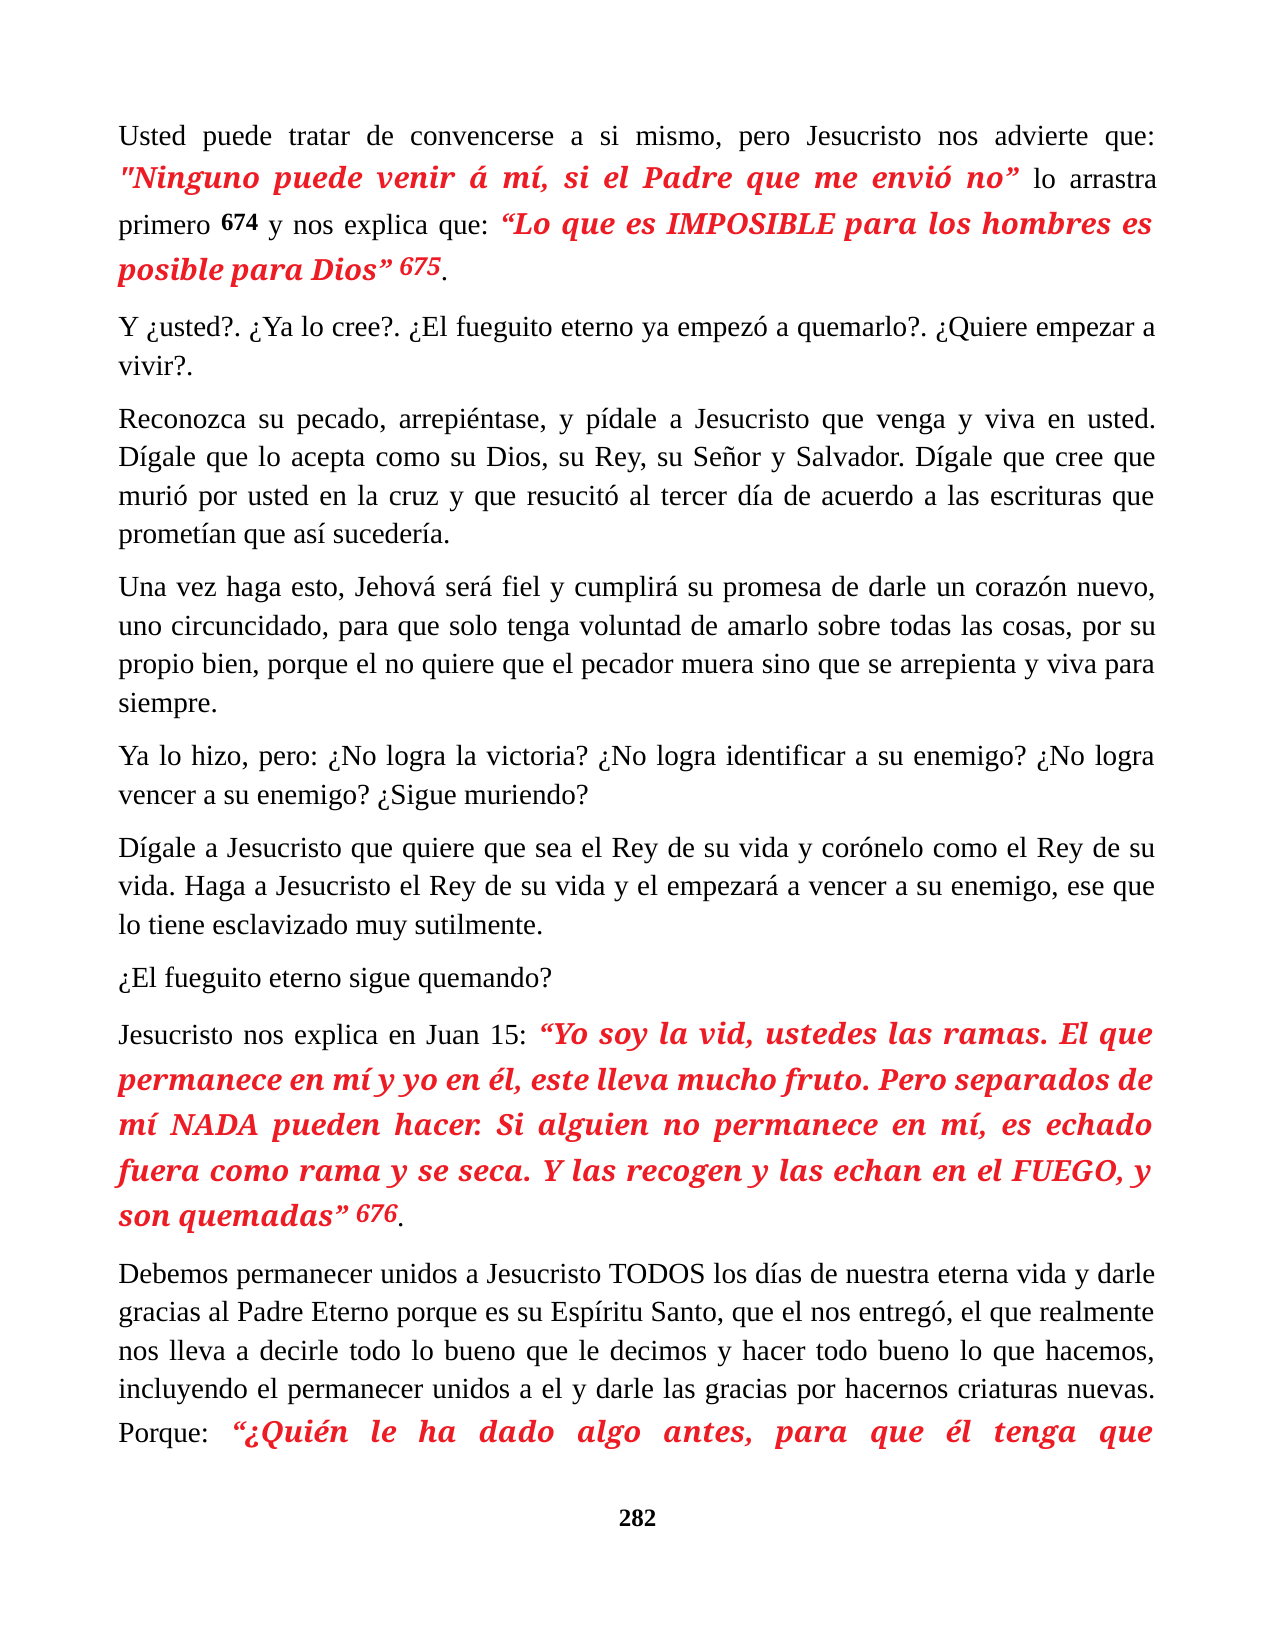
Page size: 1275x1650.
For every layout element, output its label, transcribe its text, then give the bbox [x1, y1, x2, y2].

text Jesucristo nos explica en Juan 15: “Yo soy la vid, ustedes las ramas. El que permanece en mí y yo en él, este lleva mucho fruto. Pero separados de mí NADA pueden hacer. Si alguien no permanece en mí, es echado fuera como rama y se seca. Y las recogen y las echan en el FUEGO, y son quemadas” . [118, 1013, 1157, 1235]
text Y ¿usted?. ¿Ya lo cree?. ¿El fueguito eterno ya empezó a quemarlo?. ¿Quiere empezar a vivir?. [118, 309, 1157, 381]
text Ya lo hizo, pero: ¿No logra la victoria? ¿No logra identificar a su enemigo? ¿No logra vencer a su enemigo? ¿Sigue muriendo? [118, 738, 1157, 810]
text Reconozca su pecado, arrepiéntase, y pídale a Jesucristo que venga y viva en usted. Dígale que lo acepta como su Dios, su Rey, su Señor y Salvador. Dígale que cree que murió por usted en la cruz y que resucitó al tercer día de acuerdo a las escrituras que prometían que así sucedería. [118, 401, 1157, 550]
text Usted puede tratar de convencerse a si mismo, pero Jesucristo nos advierte que: "Ninguno puede venir á mí, si el Padre que me envió no” lo arrastra primero y nos explica que: “Lo que es IMPOSIBLE para los hombres es posible para Dios” . [118, 118, 1157, 288]
text ¿El fueguito eterno sigue quemando? [118, 960, 1157, 994]
text Dígale a Jesucristo que quiere que sea el Rey de su vida y corónelo como el Rey de su vida. Haga a Jesucristo el Rey de su vida y el empezará a vencer a su enemigo, ese que lo tiene esclavizado muy sutilmente. [118, 830, 1157, 941]
text Debemos permanecer unidos a Jesucristo TODOS los días de nuestra eterna vida y darle gracias al Padre Eterno porque es su Espíritu Santo, que el nos entregó, el que realmente nos lleva a decirle todo lo bueno que le decimos y hacer todo bueno lo que hacemos, incluyendo el permanecer unidos a el y darle las gracias por hacernos criaturas nuevas. Porque: “¿Quién le ha dado algo antes, para que él tenga que [118, 1256, 1157, 1451]
text Una vez haga esto, Jehová será fiel y cumplirá su promesa de darle un corazón nuevo, uno circuncidado, para que solo tenga voluntad de amarlo sobre todas las cosas, por su propio bien, porque el no quiere que el pecador muera sino que se arrepienta y viva para siempre. [118, 569, 1157, 719]
